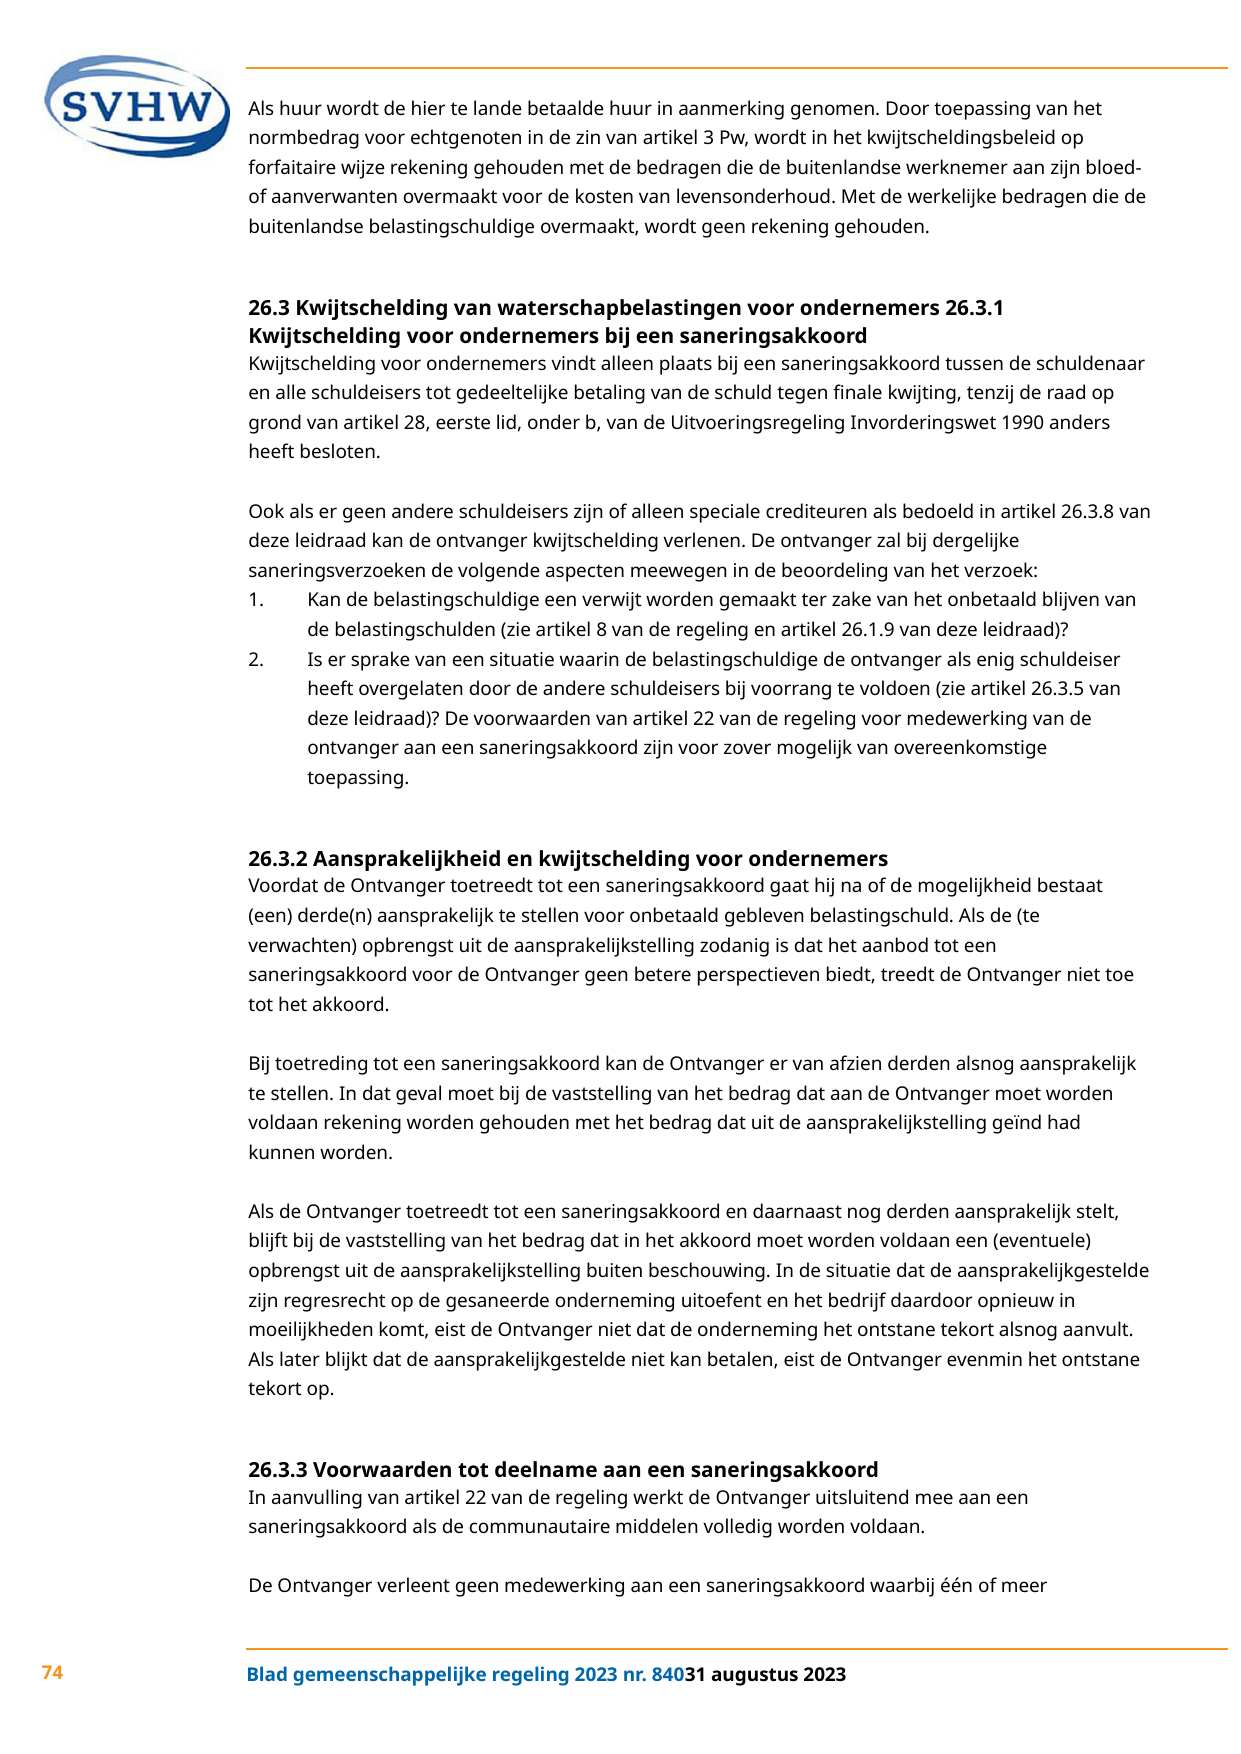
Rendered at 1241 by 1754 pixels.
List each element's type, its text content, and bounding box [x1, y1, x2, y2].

text De Ontvanger verleent geen medewerking aan een saneringsakkoord waarbij één of meer [248, 1573, 1152, 1598]
text In aanvulling van artikel 22 van de regeling werkt de Ontvanger uitsluitend mee aan een saneringsakkoord als de communautaire middelen volledig worden voldaan. [248, 1484, 1152, 1539]
list Kan de belastingschuldige een verwijt worden gemaakt ter zake van het onbetaald blijven van de belastingschulden (zie artikel 8 van de regeling en artikel 26.1.9 van deze leidraad)? [248, 587, 1152, 642]
text 26.3.3 Voorwaarden tot deelname aan een saneringsakkoord [248, 1456, 1152, 1484]
list Is er sprake van een situatie waarin de belastingschuldige de ontvanger als enig schuldeiser heeft overgelaten door de andere schuldeisers bij voorrang te voldoen (zie artikel 26.3.5 van deze leidraad)? De voorwaarden van artikel 22 van de regeling voor medewerking van de ontvanger aan een saneringsakkoord zijn voor zover mogelijk van overeenkomstige toepassing. [248, 646, 1152, 790]
text Kwijtschelding voor ondernemers vindt alleen plaats bij een saneringsakkoord tussen de schuldenaar en alle schuldeisers tot gedeeltelijke betaling van de schuld tegen finale kwijting, tenzij de raad op grond van artikel 28, eerste lid, onder b, van de Uitvoeringsregeling Invorderingswet 1990 anders heeft besloten. [248, 350, 1152, 464]
text Ook als er geen andere schuldeisers zijn of alleen speciale crediteuren als bedoeld in artikel 26.3.8 van deze leidraad kan de ontvanger kwijtschelding verlenen. De ontvanger zal bij dergelijke saneringsverzoeken de volgende aspecten meewegen in de beoordeling van het verzoek: [248, 498, 1152, 583]
picture [41, 47, 231, 172]
text Als de Ontvanger toetreedt tot een saneringsakkoord en daarnaast nog derden aansprakelijk stelt, blijft bij de vaststelling van het bedrag dat in het akkoord moet worden voldaan een (eventuele) opbrengst uit de aansprakelijkstelling buiten beschouwing. In de situatie dat de aansprakelijkgestelde zijn regresrecht op de gesaneerde onderneming uitoefent en het bedrijf daardoor opnieuw in moeilijkheden komt, eist de Ontvanger niet dat de onderneming het ontstane tekort alsnog aanvult. Als later blijkt dat de aansprakelijkgestelde niet kan betalen, eist de Ontvanger evenmin het ontstane tekort op. [248, 1198, 1152, 1401]
text Als huur wordt de hier te lande betaalde huur in aanmerking genomen. Door toepassing van het normbedrag voor echtgenoten in de zin van artikel 3 Pw, wordt in het kwijtscheldingsbeleid op forfaitaire wijze rekening gehouden met de bedragen die de buitenlandse werknemer aan zijn bloed- of aanverwanten overmaakt voor de kosten van levensonderhoud. Met de werkelijke bedragen die de buitenlandse belastingschuldige overmaakt, wordt geen rekening gehouden. [248, 95, 1152, 239]
text Voordat de Ontvanger toetreedt tot een saneringsakkoord gaat hij na of de mogelijkheid bestaat (een) derde(n) aansprakelijk te stellen voor onbetaald gebleven belastingschuld. Als de (te verwachten) opbrengst uit de aansprakelijkstelling zodanig is dat het aanbod tot een saneringsakkoord voor de Ontvanger geen betere perspectieven biedt, treedt de Ontvanger niet toe tot het akkoord. [248, 873, 1152, 1017]
text 26.3.2 Aansprakelijkheid en kwijtschelding voor ondernemers [248, 844, 1152, 873]
text 26.3 Kwijtschelding van waterschapbelastingen voor ondernemers 26.3.1 Kwijtschelding voor ondernemers bij een saneringsakkoord [248, 293, 1152, 350]
text Bij toetreding tot een saneringsakkoord kan de Ontvanger er van afzien derden alsnog aansprakelijk te stellen. In dat geval moet bij de vaststelling van het bedrag dat aan de Ontvanger moet worden voldaan rekening worden gehouden met het bedrag dat uit de aansprakelijkstelling geïnd had kunnen worden. [248, 1050, 1152, 1164]
